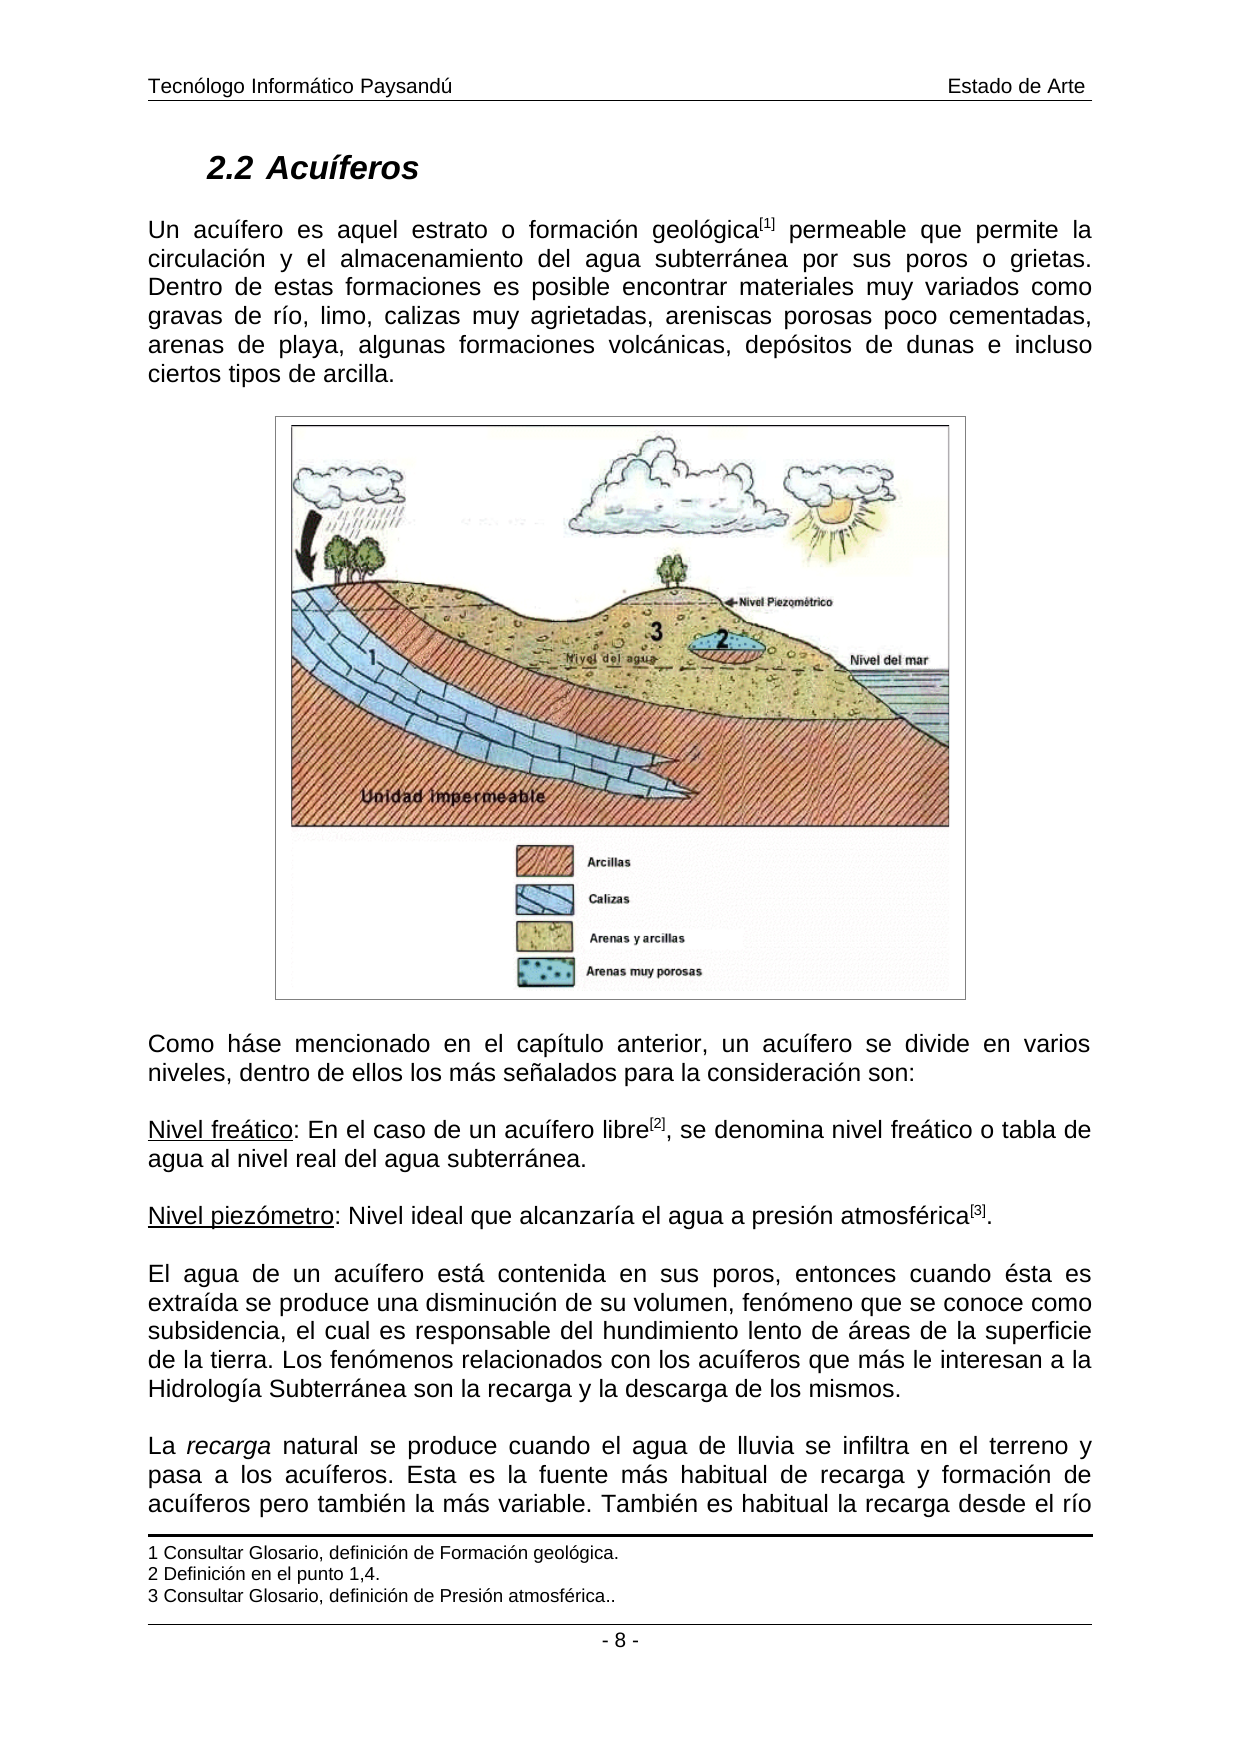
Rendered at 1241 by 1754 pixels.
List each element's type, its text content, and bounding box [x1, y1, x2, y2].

text Definición en el punto 1,4. [148, 1563, 1092, 1585]
text Un acuífero es aquel estrato o formación geológica[] permeable que permite la circulación y el almacenamiento del agua subterránea por sus poros o grietas. Dentro de estas formaciones es posible encontrar materiales muy variados como gravas de río, limo, calizas muy agrietadas, areniscas porosas poco cementadas, arenas de playa, algunas formaciones volcánicas, depósitos de dunas e incluso ciertos tipos de arcilla. [148, 215, 1092, 387]
text Como háse mencionado en el capítulo anterior, un acuífero se divide en varios niveles, dentro de ellos los más señalados para la consideración son: [148, 1029, 1092, 1086]
text Nivel piezómetro: Nivel ideal que alcanzaría el agua a presión atmosférica[]. [148, 1201, 1092, 1230]
picture [291, 425, 950, 991]
text El agua de un acuífero está contenida en sus poros, entonces cuando ésta es extraída se produce una disminución de su volumen, fenómeno que se conoce como subsidencia, el cual es responsable del hundimiento lento de áreas de la superficie de la tierra. Los fenómenos relacionados con los acuíferos que más le interesan a la Hidrología Subterránea son la recarga y la descarga de los mismos. [148, 1259, 1092, 1403]
text Nivel freático: En el caso de un acuífero libre[], se denomina nivel freático o tabla de agua al nivel real del agua subterránea. [148, 1115, 1092, 1173]
text La recarga natural se produce cuando el agua de lluvia se infiltra en el terreno y pasa a los acuíferos. Esta es la fuente más habitual de recarga y formación de acuíferos pero también la más variable. También es habitual la recarga desde el río [148, 1431, 1092, 1518]
text Consultar Glosario, definición de Formación geológica. [148, 1542, 1092, 1563]
subtitle Acuíferos [207, 148, 1092, 186]
text Consultar Glosario, definición de Presión atmosférica.. [148, 1585, 1092, 1606]
